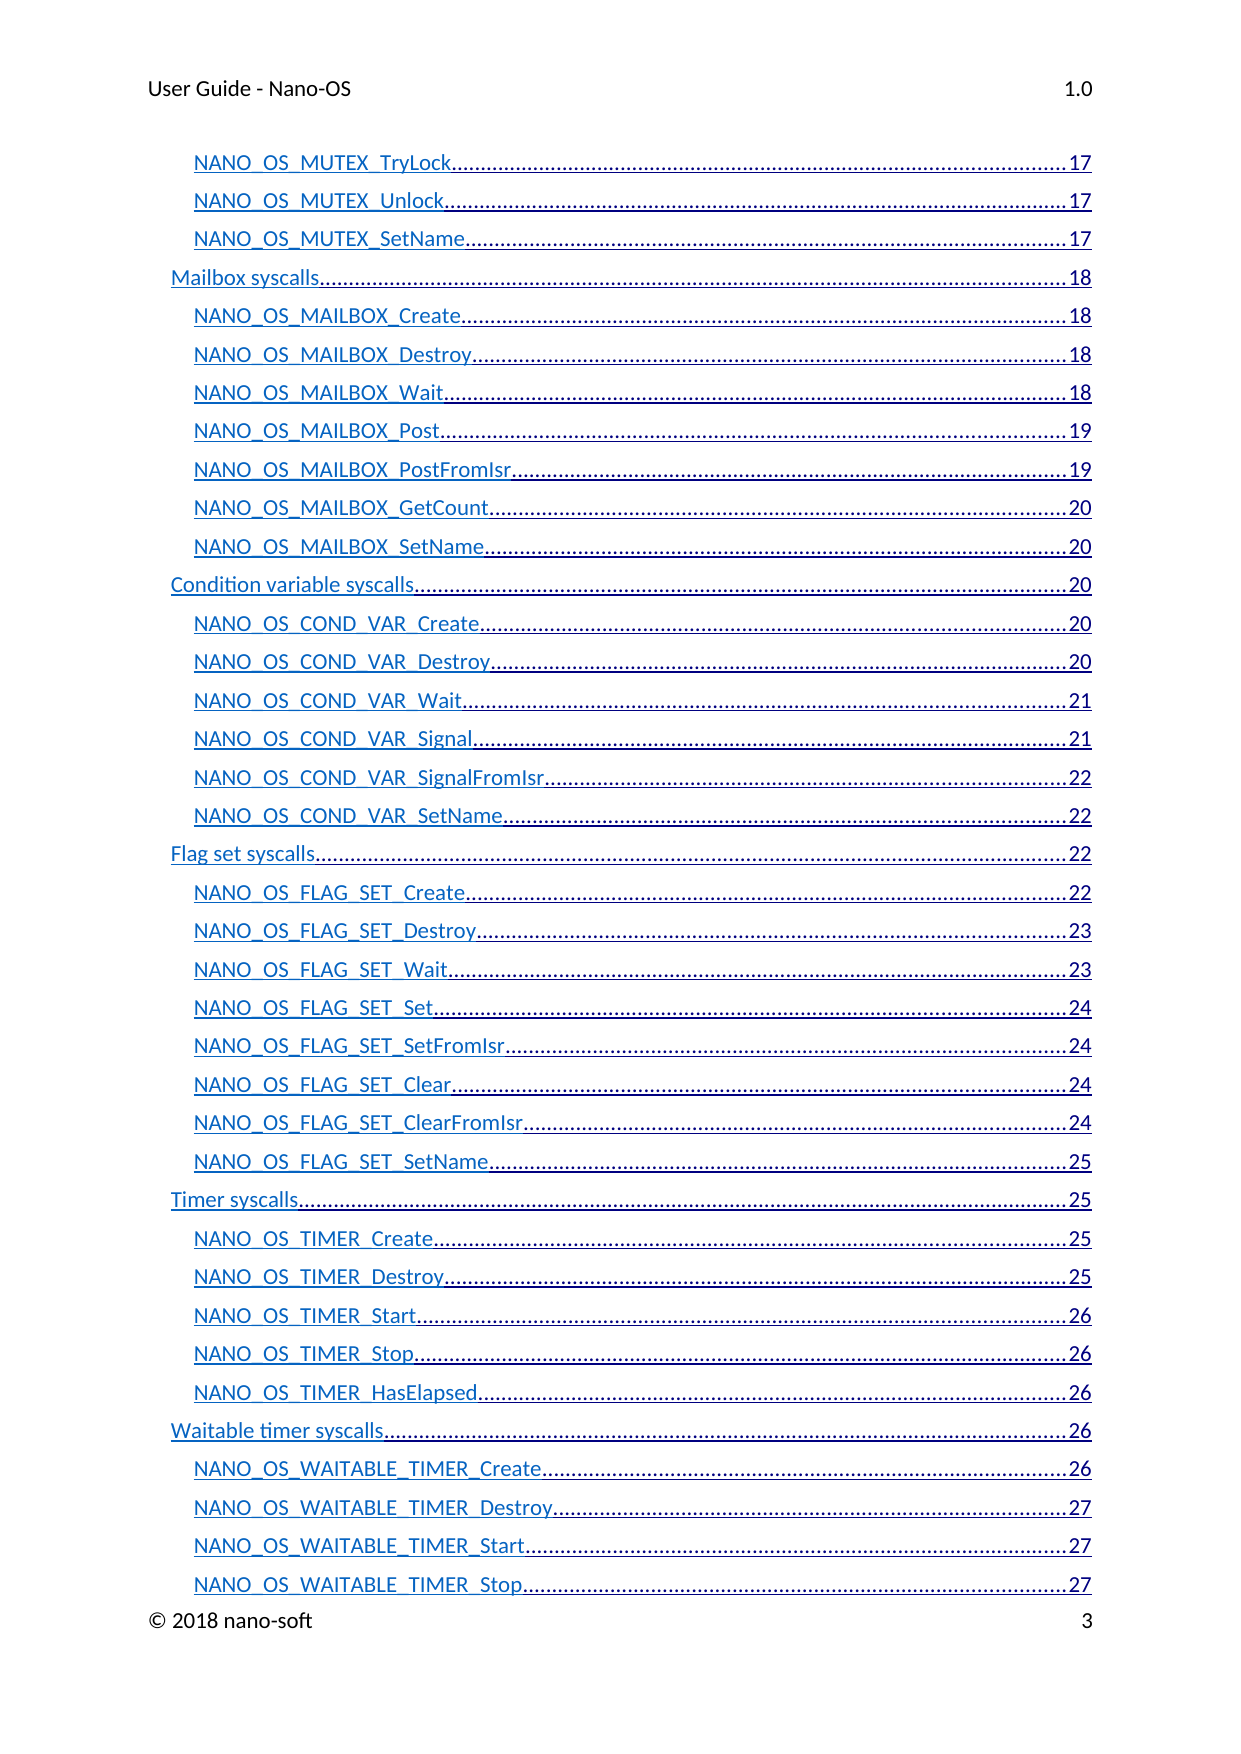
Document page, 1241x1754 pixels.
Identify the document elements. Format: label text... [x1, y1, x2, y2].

text NANO_OS_MAILBOX_Create 18 [193, 301, 1093, 329]
text NANO_OS_MUTEX_TryLock 17 [193, 148, 1093, 176]
text NANO_OS_MUTEX_SetName 17 [193, 224, 1093, 252]
text NANO_OS_WAITABLE_TIMER_Destroy 27 [193, 1493, 1093, 1521]
text NANO_OS_COND_VAR_Signal 21 [193, 724, 1093, 752]
text NANO_OS_MAILBOX_SetName 20 [193, 532, 1093, 560]
text NANO_OS_FLAG_SET_Create 22 [193, 878, 1093, 906]
text NANO_OS_COND_VAR_SignalFromIsr 22 [193, 763, 1093, 791]
text NANO_OS_COND_VAR_Wait 21 [193, 686, 1093, 714]
text Mailbox syscalls 18 [171, 263, 1093, 291]
text NANO_OS_FLAG_SET_ClearFromIsr 24 [193, 1108, 1093, 1137]
text NANO_OS_TIMER_Destroy 25 [193, 1262, 1093, 1290]
text NANO_OS_MAILBOX_PostFromIsr 19 [193, 455, 1093, 483]
text NANO_OS_WAITABLE_TIMER_Create 26 [193, 1454, 1093, 1482]
text NANO_OS_TIMER_HasElapsed 26 [193, 1378, 1093, 1406]
text NANO_OS_MUTEX_Unlock 17 [193, 186, 1093, 214]
text NANO_OS_FLAG_SET_SetName 25 [193, 1147, 1093, 1175]
text NANO_OS_MAILBOX_Destroy 18 [193, 340, 1093, 368]
text NANO_OS_MAILBOX_Wait 18 [193, 378, 1093, 406]
text Timer syscalls 25 [171, 1185, 1093, 1213]
text NANO_OS_FLAG_SET_Set 24 [193, 993, 1093, 1021]
text NANO_OS_FLAG_SET_Wait 23 [193, 955, 1093, 983]
text NANO_OS_TIMER_Start 26 [193, 1301, 1093, 1329]
text Waitable timer syscalls 26 [171, 1416, 1093, 1444]
text NANO_OS_WAITABLE_TIMER_Stop 27 [193, 1570, 1093, 1598]
text Condition variable syscalls 20 [171, 570, 1093, 598]
text NANO_OS_TIMER_Stop 26 [193, 1339, 1093, 1367]
text NANO_OS_FLAG_SET_SetFromIsr 24 [193, 1032, 1093, 1060]
text NANO_OS_COND_VAR_SetName 22 [193, 801, 1093, 829]
text NANO_OS_WAITABLE_TIMER_Start 27 [193, 1531, 1093, 1559]
text NANO_OS_TIMER_Create 25 [193, 1224, 1093, 1252]
text NANO_OS_COND_VAR_Create 20 [193, 609, 1093, 637]
text NANO_OS_MAILBOX_GetCount 20 [193, 493, 1093, 522]
text NANO_OS_COND_VAR_Destroy 20 [193, 647, 1093, 675]
text NANO_OS_FLAG_SET_Clear 24 [193, 1070, 1093, 1098]
text NANO_OS_FLAG_SET_Destroy 23 [193, 916, 1093, 944]
text Flag set syscalls 22 [171, 839, 1093, 867]
text NANO_OS_MAILBOX_Post 19 [193, 417, 1093, 445]
